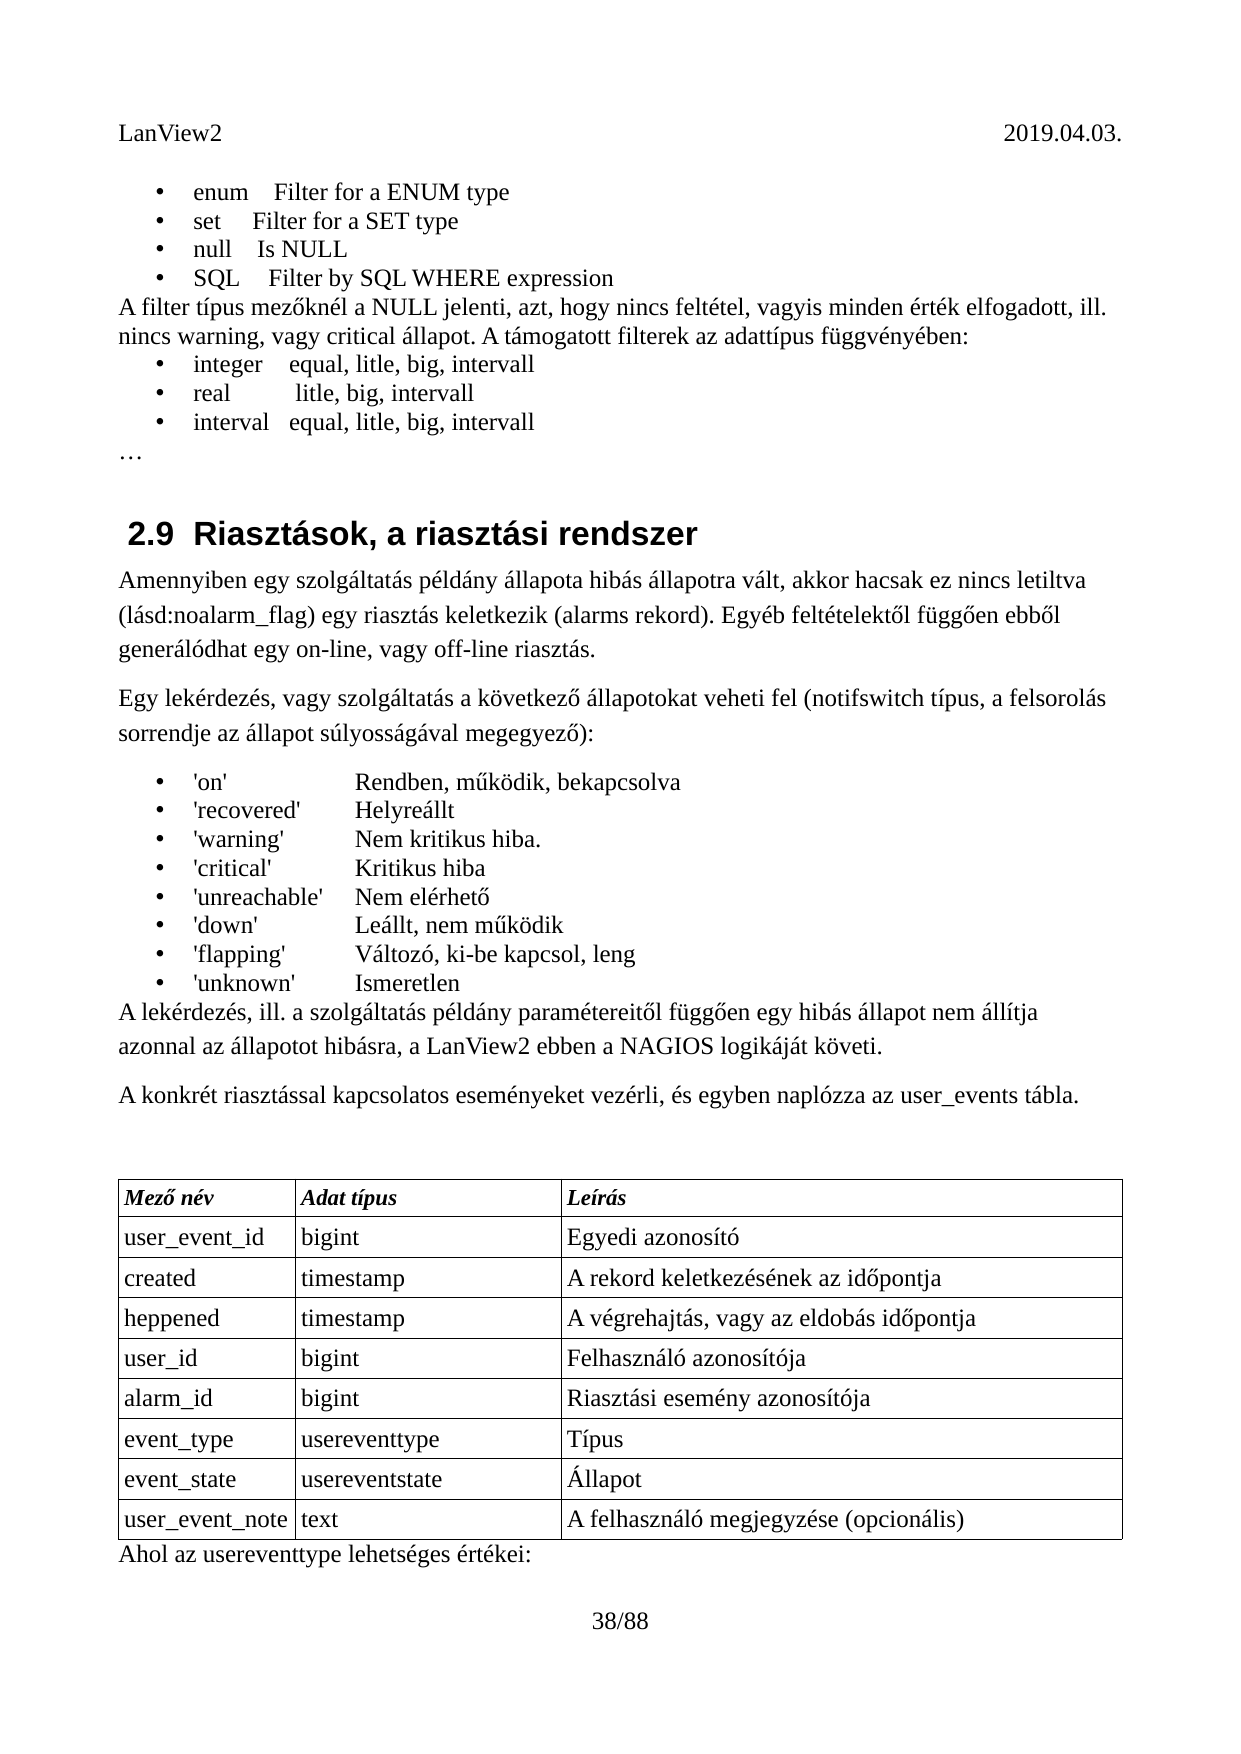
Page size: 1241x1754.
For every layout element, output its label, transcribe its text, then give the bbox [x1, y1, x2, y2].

table_cell event_type [119, 1419, 295, 1458]
table_cell bigint [296, 1339, 561, 1378]
list 'warning' Nem kritikus hiba. [156, 824, 1122, 853]
list 'unknown' Ismeretlen [156, 968, 1122, 997]
table_cell created [119, 1258, 295, 1297]
table_cell bigint [296, 1217, 561, 1257]
table_cell user_event_note [119, 1500, 295, 1539]
subtitle Riasztások, a riasztási rendszer [118, 514, 1122, 553]
text … [118, 436, 1122, 464]
list enum Filter for a ENUM type [156, 177, 1122, 206]
list 'on' Rendben, működik, bekapcsolva [156, 767, 1122, 796]
text A lekérdezés, ill. a szolgáltatás példány paramétereitől függően egy hibás állapot nem állítja azonnal az állapotot hibásra, a LanView2 ebben a NAGIOS logikáját követi. [118, 997, 1122, 1060]
table_cell timestamp [296, 1298, 561, 1337]
table_cell Egyedi azonosító [562, 1217, 1122, 1257]
table_header Leírás [562, 1180, 1122, 1216]
list 'recovered' Helyreállt [156, 796, 1122, 824]
list 'flapping' Változó, ki-be kapcsol, leng [156, 939, 1122, 968]
list 'critical' Kritikus hiba [156, 853, 1122, 882]
list set Filter for a SET type [156, 206, 1122, 234]
table_cell user_event_id [119, 1217, 295, 1257]
list null Is NULL [156, 234, 1122, 263]
table_cell text [296, 1500, 561, 1539]
table_cell Felhasználó azonosítója [562, 1339, 1122, 1378]
list 'unreachable' Nem elérhető [156, 882, 1122, 911]
table_cell bigint [296, 1379, 561, 1418]
list SQL Filter by SQL WHERE expression [156, 263, 1122, 292]
table_cell A végrehajtás, vagy az eldobás időpontja [562, 1298, 1122, 1337]
text Egy lekérdezés, vagy szolgáltatás a következő állapotokat veheti fel (notifswitch típus, a felsorolás sorrendje az állapot súlyosságával megegyező): [118, 683, 1122, 747]
text Ahol az usereventtype lehetséges értékei: [118, 1540, 1122, 1568]
table_cell A felhasználó megjegyzése (opcionális) [562, 1500, 1122, 1539]
table_header Mező név [119, 1180, 295, 1216]
table_cell Állapot [562, 1459, 1122, 1499]
list integer equal, litle, big, intervall [156, 349, 1122, 378]
table_cell user_id [119, 1339, 295, 1378]
table_cell timestamp [296, 1258, 561, 1297]
table_cell Riasztási esemény azonosítója [562, 1379, 1122, 1418]
table_cell event_state [119, 1459, 295, 1499]
table_cell usereventstate [296, 1459, 561, 1499]
text A filter típus mezőknél a NULL jelenti, azt, hogy nincs feltétel, vagyis minden érték elfogadott, ill. nincs warning, vagy critical állapot. A támogatott filterek az adattípus függvényében: [118, 292, 1122, 349]
table_cell alarm_id [119, 1379, 295, 1418]
text A konkrét riasztással kapcsolatos eseményeket vezérli, és egyben naplózza az user_events tábla. [118, 1080, 1122, 1109]
text Amennyiben egy szolgáltatás példány állapota hibás állapotra vált, akkor hacsak ez nincs letiltva (lásd:noalarm_flag) egy riasztás keletkezik (alarms rekord). Egyéb feltételektől függően ebből generálódhat egy on-line, vagy off-line riasztás. [118, 565, 1122, 663]
list real litle, big, intervall [156, 378, 1122, 407]
table_cell usereventtype [296, 1419, 561, 1458]
table_cell Típus [562, 1419, 1122, 1458]
list 'down' Leállt, nem működik [156, 911, 1122, 939]
table_header Adat típus [296, 1180, 561, 1216]
table_cell A rekord keletkezésének az időpontja [562, 1258, 1122, 1297]
table_cell heppened [119, 1298, 295, 1337]
list interval equal, litle, big, intervall [156, 407, 1122, 436]
